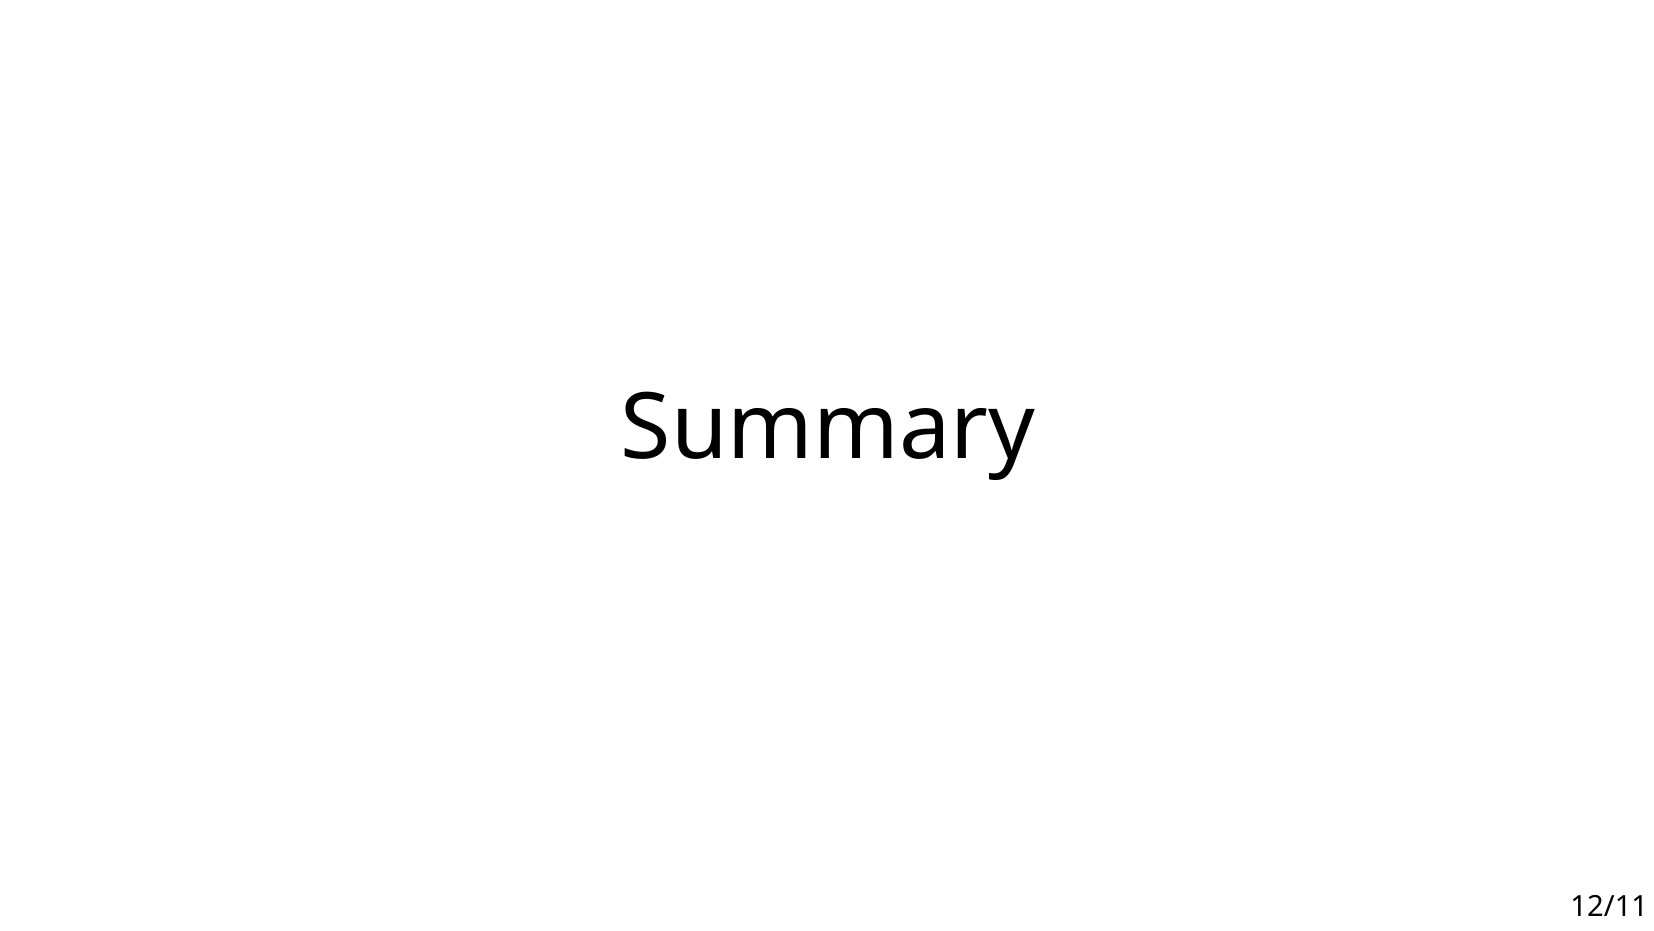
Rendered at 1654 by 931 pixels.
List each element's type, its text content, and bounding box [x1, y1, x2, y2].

title Summary [0, 320, 1654, 526]
